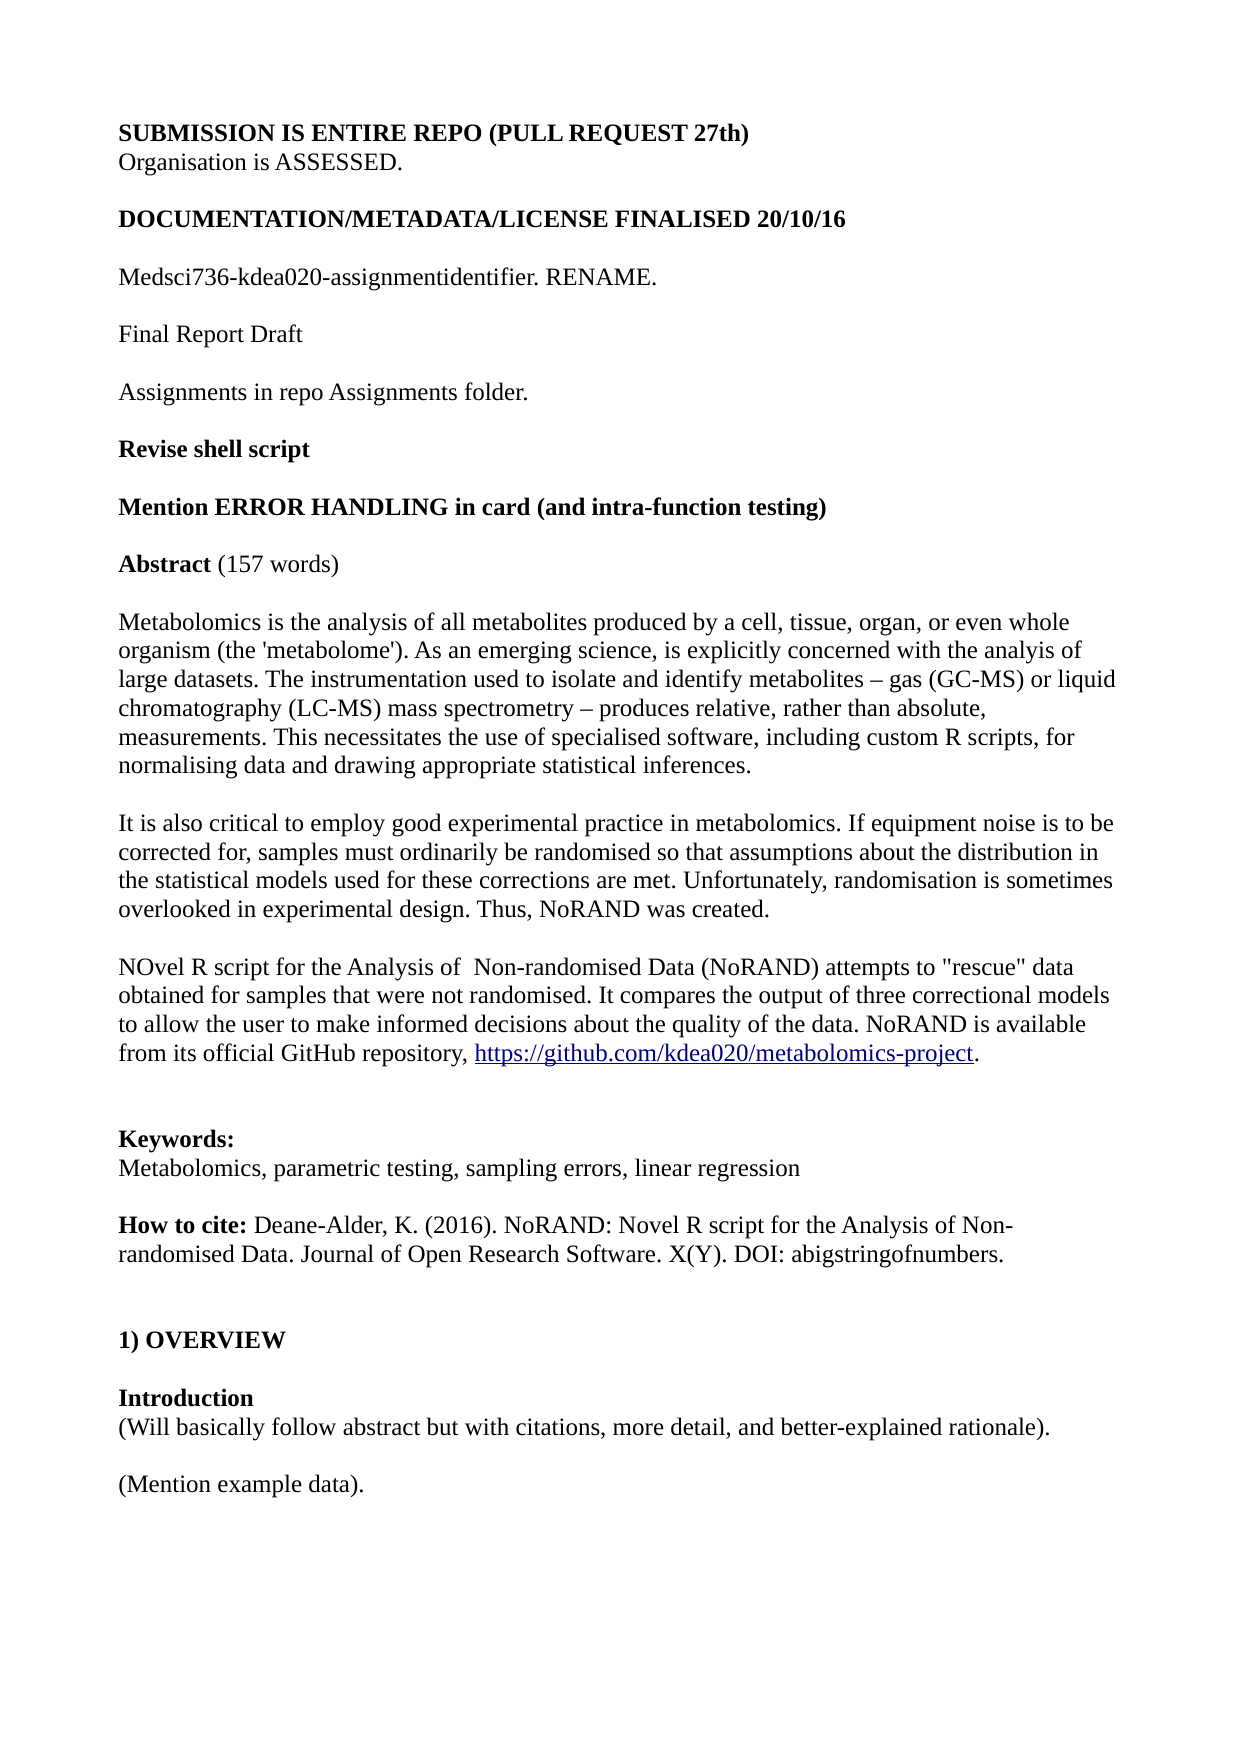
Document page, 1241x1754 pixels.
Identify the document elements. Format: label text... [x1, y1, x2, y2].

text How to cite: Deane-Alder, K. (2016). NoRAND: Novel R script for the Analysis of Non-randomised Data. Journal of Open Research Software. X(Y). DOI: abigstringofnumbers. [118, 1211, 1122, 1268]
text 1) OVERVIEW [118, 1326, 1122, 1354]
text Metabolomics is the analysis of all metabolites produced by a cell, tissue, organ, or even whole organism (the 'metabolome'). As an emerging science, is explicitly concerned with the analyis of large datasets. The instrumentation used to isolate and identify metabolites – gas (GC-MS) or liquid chromatography (LC-MS) mass spectrometry – produces relative, rather than absolute, measurements. This necessitates the use of specialised software, including custom R scripts, for normalising data and drawing appropriate statistical inferences. [118, 607, 1122, 779]
text Revise shell script [118, 434, 1122, 463]
text Organisation is ASSESSED. [118, 147, 1122, 176]
text (Will basically follow abstract but with citations, more detail, and better-explained rationale). [118, 1412, 1122, 1441]
text (Mention example data). [118, 1469, 1122, 1498]
text Assignments in repo Assignments folder. [118, 377, 1122, 406]
text SUBMISSION IS ENTIRE REPO (PULL REQUEST 27th) [118, 118, 1122, 147]
text Final Report Draft [118, 319, 1122, 348]
text Keywords: [118, 1124, 1122, 1153]
text NOvel R script for the Analysis of Non-randomised Data (NoRAND) attempts to "rescue" data obtained for samples that were not randomised. It compares the output of three correctional models to allow the user to make informed decisions about the quality of the data. NoRAND is available from its official GitHub repository, https://github.com/kdea020/metabolomics-project. [118, 952, 1122, 1067]
text Mention ERROR HANDLING in card (and intra-function testing) [118, 492, 1122, 521]
text Medsci736-kdea020-assignmentidentifier. RENAME. [118, 262, 1122, 291]
text Abstract (157 words) [118, 549, 1122, 578]
text Introduction [118, 1383, 1122, 1412]
text DOCUMENTATION/METADATA/LICENSE FINALISED 20/10/16 [118, 204, 1122, 233]
text Metabolomics, parametric testing, sampling errors, linear regression [118, 1153, 1122, 1182]
text It is also critical to employ good experimental practice in metabolomics. If equipment noise is to be corrected for, samples must ordinarily be randomised so that assumptions about the distribution in the statistical models used for these corrections are met. Unfortunately, randomisation is sometimes overlooked in experimental design. Thus, NoRAND was created. [118, 808, 1122, 923]
